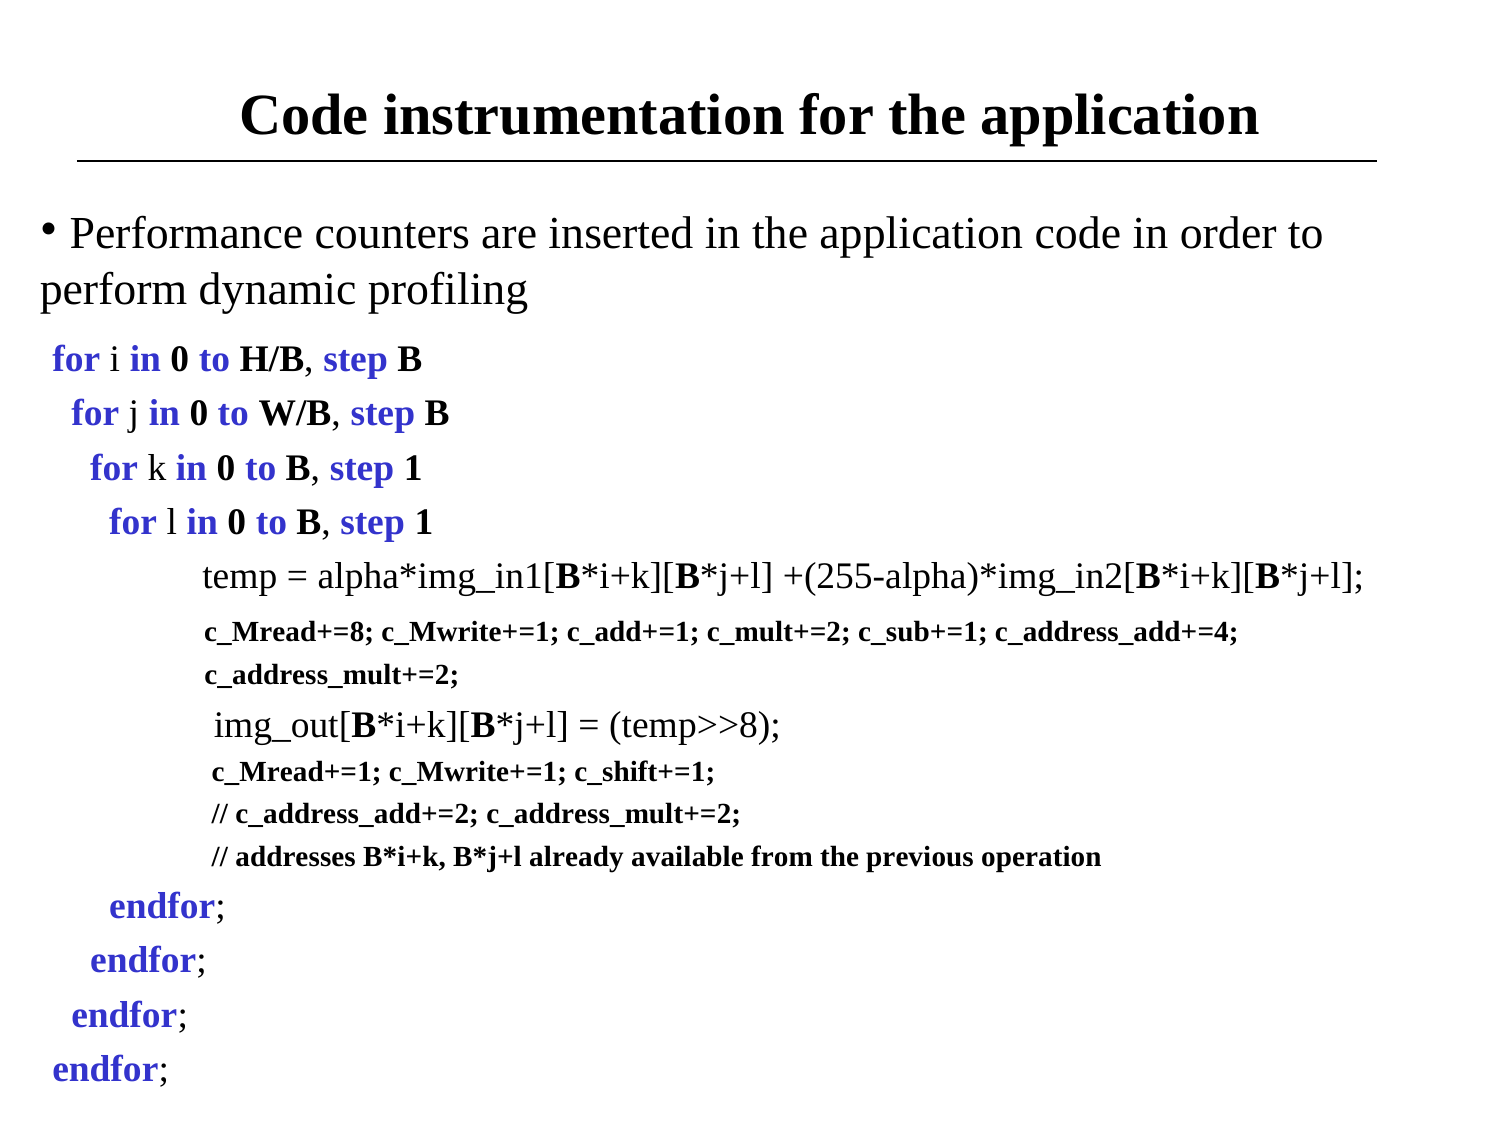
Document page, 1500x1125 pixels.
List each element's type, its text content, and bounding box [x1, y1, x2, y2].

text_box Performance counters are inserted in the application code in order to perform dynamic profiling [24, 190, 1476, 322]
text_box for i in 0 to H/B, step B for j in 0 to W/B, step B for k in 0 to B, step 1 for l in 0 to B, step 1 temp = alpha*img_in1[B*i+k][B*j+l] +(255-alpha)*img_in2[B*i+k][B*j+l]; c_Mread+=8; c_Mwrite+=1; c_add+=1; c_mult+=2; c_sub+=1; c_address_add+=4; c_address_mult+=2; img_out[B*i+k][B*j+l] = (temp>>8); c_Mread+=1; c_Mwrite+=1; c_shift+=1; // c_address_add+=2; c_address_mult+=2; // addresses B*i+k, B*j+l already available from the previous operation endfor; endfor; endfor; endfor; [37, 326, 1500, 1097]
title Code instrumentation for the application [112, 54, 1388, 168]
